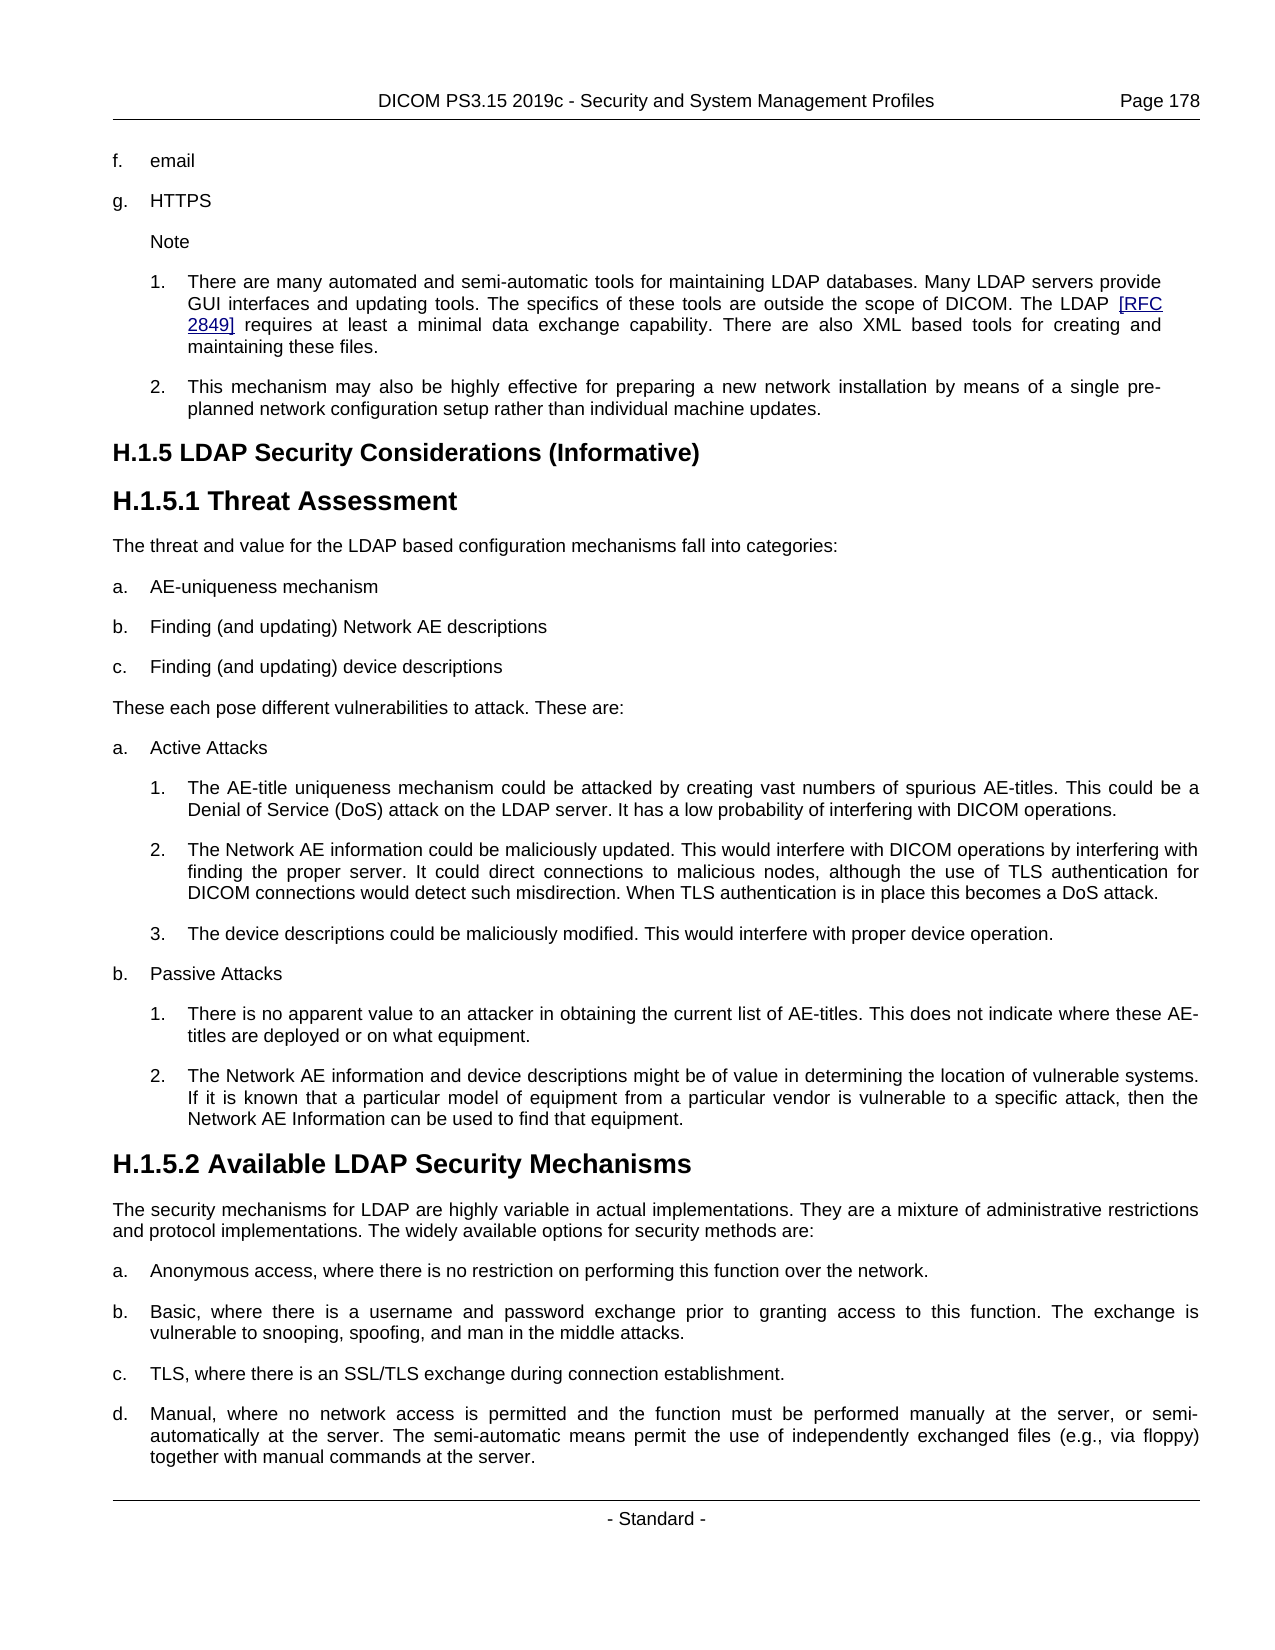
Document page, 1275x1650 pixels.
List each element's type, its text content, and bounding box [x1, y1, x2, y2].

text a. Anonymous access, where there is no restriction on performing this function over the network. [112, 1260, 1200, 1282]
text g. HTTPS [112, 190, 1200, 212]
text b. Basic, where there is a username and password exchange prior to granting access to this function. The exchange is vulnerable to snooping, spoofing, and man in the middle attacks. [112, 1301, 1200, 1344]
text The threat and value for the LDAP based configuration mechanisms fall into categories: [112, 535, 1200, 557]
text c. TLS, where there is an SSL/TLS exchange during connection establishment. [112, 1362, 1200, 1384]
text 2. The Network AE information and device descriptions might be of value in determining the location of vulnerable systems. If it is known that a particular model of equipment from a particular vendor is vulnerable to a specific attack, then the Network AE Information can be used to find that equipment. [150, 1065, 1200, 1130]
text c. Finding (and updating) device descriptions [112, 656, 1200, 678]
text H.1.5 LDAP Security Considerations (Informative) [112, 438, 1200, 467]
text d. Manual, where no network access is permitted and the function must be performed manually at the server, or semi-automatically at the server. The semi-automatic means permit the use of independently exchanged files (e.g., via floppy) together with manual commands at the server. [112, 1403, 1200, 1467]
text H.1.5.2 Available LDAP Security Mechanisms [112, 1148, 1200, 1180]
text These each pose different vulnerabilities to attack. These are: [112, 697, 1200, 718]
text 1. There are many automated and semi-automatic tools for maintaining LDAP databases. Many LDAP servers provide GUI interfaces and updating tools. The specifics of these tools are outside the scope of DICOM. The LDAP [RFC 2849] requires at least a minimal data exchange capability. There are also XML based tools for creating and maintaining these files. [150, 271, 1162, 357]
text a. Active Attacks [112, 737, 1200, 758]
text The security mechanisms for LDAP are highly variable in actual implementations. They are a mixture of administrative restrictions and protocol implementations. The widely available options for security methods are: [112, 1198, 1200, 1242]
text b. Passive Attacks [112, 963, 1200, 984]
text b. Finding (and updating) Network AE descriptions [112, 616, 1200, 637]
text 2. The Network AE information could be maliciously updated. This would interfere with DICOM operations by interfering with finding the proper server. It could direct connections to malicious nodes, although the use of TLS authentication for DICOM connections would detect such misdirection. When TLS authentication is in place this becomes a DoS attack. [150, 839, 1200, 904]
text 3. The device descriptions could be maliciously modified. This would interfere with proper device operation. [150, 922, 1200, 944]
text H.1.5.1 Threat Assessment [112, 485, 1200, 517]
text a. AE-uniqueness mechanism [112, 576, 1200, 597]
text 1. The AE-title uniqueness mechanism could be attacked by creating vast numbers of spurious AE-titles. This could be a Denial of Service (DoS) attack on the LDAP server. It has a low probability of interfering with DICOM operations. [150, 777, 1200, 820]
text 2. This mechanism may also be highly effective for preparing a new network installation by means of a single pre-planned network configuration setup rather than individual machine updates. [150, 376, 1162, 419]
text Note [150, 231, 1162, 252]
text 1. There is no apparent value to an attacker in obtaining the current list of AE-titles. This does not indicate where these AE-titles are deployed or on what equipment. [150, 1003, 1200, 1046]
text f. email [112, 150, 1200, 172]
